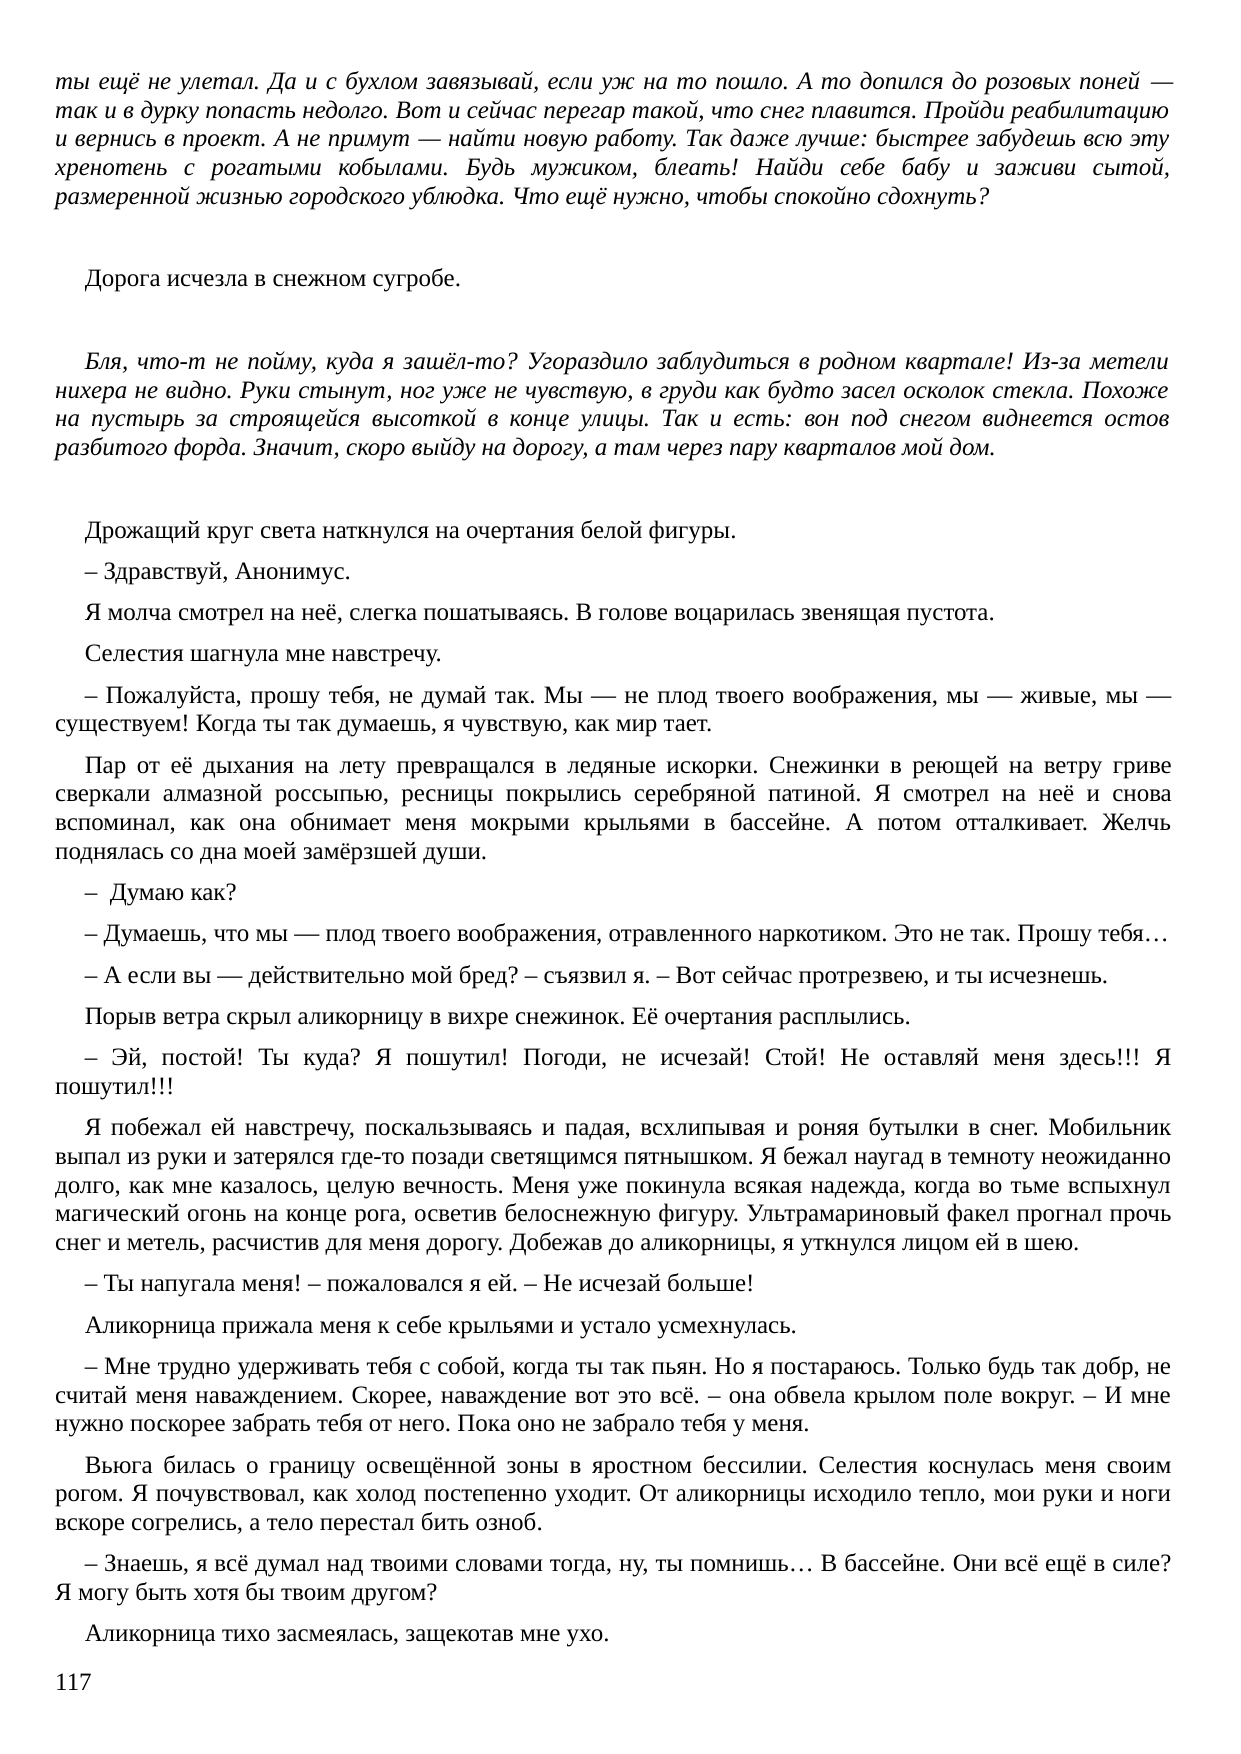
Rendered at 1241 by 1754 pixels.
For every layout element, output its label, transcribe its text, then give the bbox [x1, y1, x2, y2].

text – Мне трудно удерживать тебя с собой, когда ты так пьян. Но я постараюсь. Только будь так добр, не считай меня наваждением. Скорее, наваждение вот это всё. – она обвела крылом поле вокруг. – И мне нужно поскорее забрать тебя от него. Пока оно не забрало тебя у меня. [55, 1351, 1173, 1437]
text Дрожащий круг света наткнулся на очертания белой фигуры. [55, 515, 1173, 543]
text – А если вы — действительно мой бред? – съязвил я. – Вот сейчас протрезвею, и ты исчезнешь. [55, 960, 1173, 988]
text Дорога исчезла в снежном сугробе. [55, 263, 1173, 292]
text Порыв ветра скрыл аликорницу в вихре снежинок. Её очертания расплылись. [55, 1001, 1173, 1030]
text Аликорница прижала меня к себе крыльями и устало усмехнулась. [55, 1310, 1173, 1338]
text Я молча смотрел на неё, слегка пошатываясь. В голове воцарилась звенящая пустота. [55, 597, 1173, 626]
text – Знаешь, я всё думал над твоими словами тогда, ну, ты помнишь… В бассейне. Они всё ещё в силе? Я могу быть хотя бы твоим другом? [55, 1548, 1173, 1606]
text Бля, что-т не пойму, куда я зашёл-то? Угораздило заблудиться в родном квартале! Из-за метели нихера не видно. Руки стынут, ног уже не чувствую, в груди как будто засел осколок стекла. Похоже на пустырь за строящейся высоткой в конце улицы. Так и есть: вон под снегом виднеется остов разбитого форда. Значит, скоро выйду на дорогу, а там через пару кварталов мой дом. [55, 346, 1173, 461]
text – Здравствуй, Анонимус. [55, 556, 1173, 585]
text ты ещё не улетал. Да и с бухлом завязывай, если уж на то пошло. А то допился до розовых поней — так и в дурку попасть недолго. Вот и сейчас перегар такой, что снег плавится. Пройди реабилитацию и вернись в проект. А не примут — найти новую работу. Так даже лучше: быстрее забудешь всю эту хренотень с рогатыми кобылами. Будь мужиком, блеать! Найди себе бабу и заживи сытой, размеренной жизнью городского ублюдка. Что ещё нужно, чтобы спокойно сдохнуть? [55, 66, 1173, 210]
text – Думаешь, что мы — плод твоего воображения, отравленного наркотиком. Это не так. Прошу тебя… [55, 918, 1173, 947]
text – Думаю как? [55, 877, 1173, 906]
text – Эй, постой! Ты куда? Я пошутил! Погоди, не исчезай! Стой! Не оставляй меня здесь!!! Я пошутил!!! [55, 1042, 1173, 1100]
text – Пожалуйста, прошу тебя, не думай так. Мы — не плод твоего воображения, мы — живые, мы — существуем! Когда ты так думаешь, я чувствую, как мир тает. [55, 680, 1173, 737]
text Селестия шагнула мне навстречу. [55, 638, 1173, 667]
text Пар от её дыхания на лету превращался в ледяные искорки. Снежинки в реющей на ветру гриве сверкали алмазной россыпью, ресницы покрылись серебряной патиной. Я смотрел на неё и снова вспоминал, как она обнимает меня мокрыми крыльями в бассейне. А потом отталкивает. Желчь поднялась со дна моей замёрзшей души. [55, 750, 1173, 865]
text Я побежал ей навстречу, поскальзываясь и падая, всхлипывая и роняя бутылки в снег. Мобильник выпал из руки и затерялся где-то позади светящимся пятнышком. Я бежал наугад в темноту неожиданно долго, как мне казалось, целую вечность. Меня уже покинула всякая надежда, когда во тьме вспыхнул магический огонь на конце рога, осветив белоснежную фигуру. Ультрамариновый факел прогнал прочь снег и метель, расчистив для меня дорогу. Добежав до аликорницы, я уткнулся лицом ей в шею. [55, 1112, 1173, 1256]
text Вьюга билась о границу освещённой зоны в яростном бессилии. Селестия коснулась меня своим рогом. Я почувствовал, как холод постепенно уходит. От аликорницы исходило тепло, мои руки и ноги вскоре согрелись, а тело перестал бить озноб. [55, 1450, 1173, 1536]
text Аликорница тихо засмеялась, защекотав мне ухо. [55, 1618, 1173, 1647]
text – Ты напугала меня! – пожаловался я ей. – Не исчезай больше! [55, 1268, 1173, 1297]
